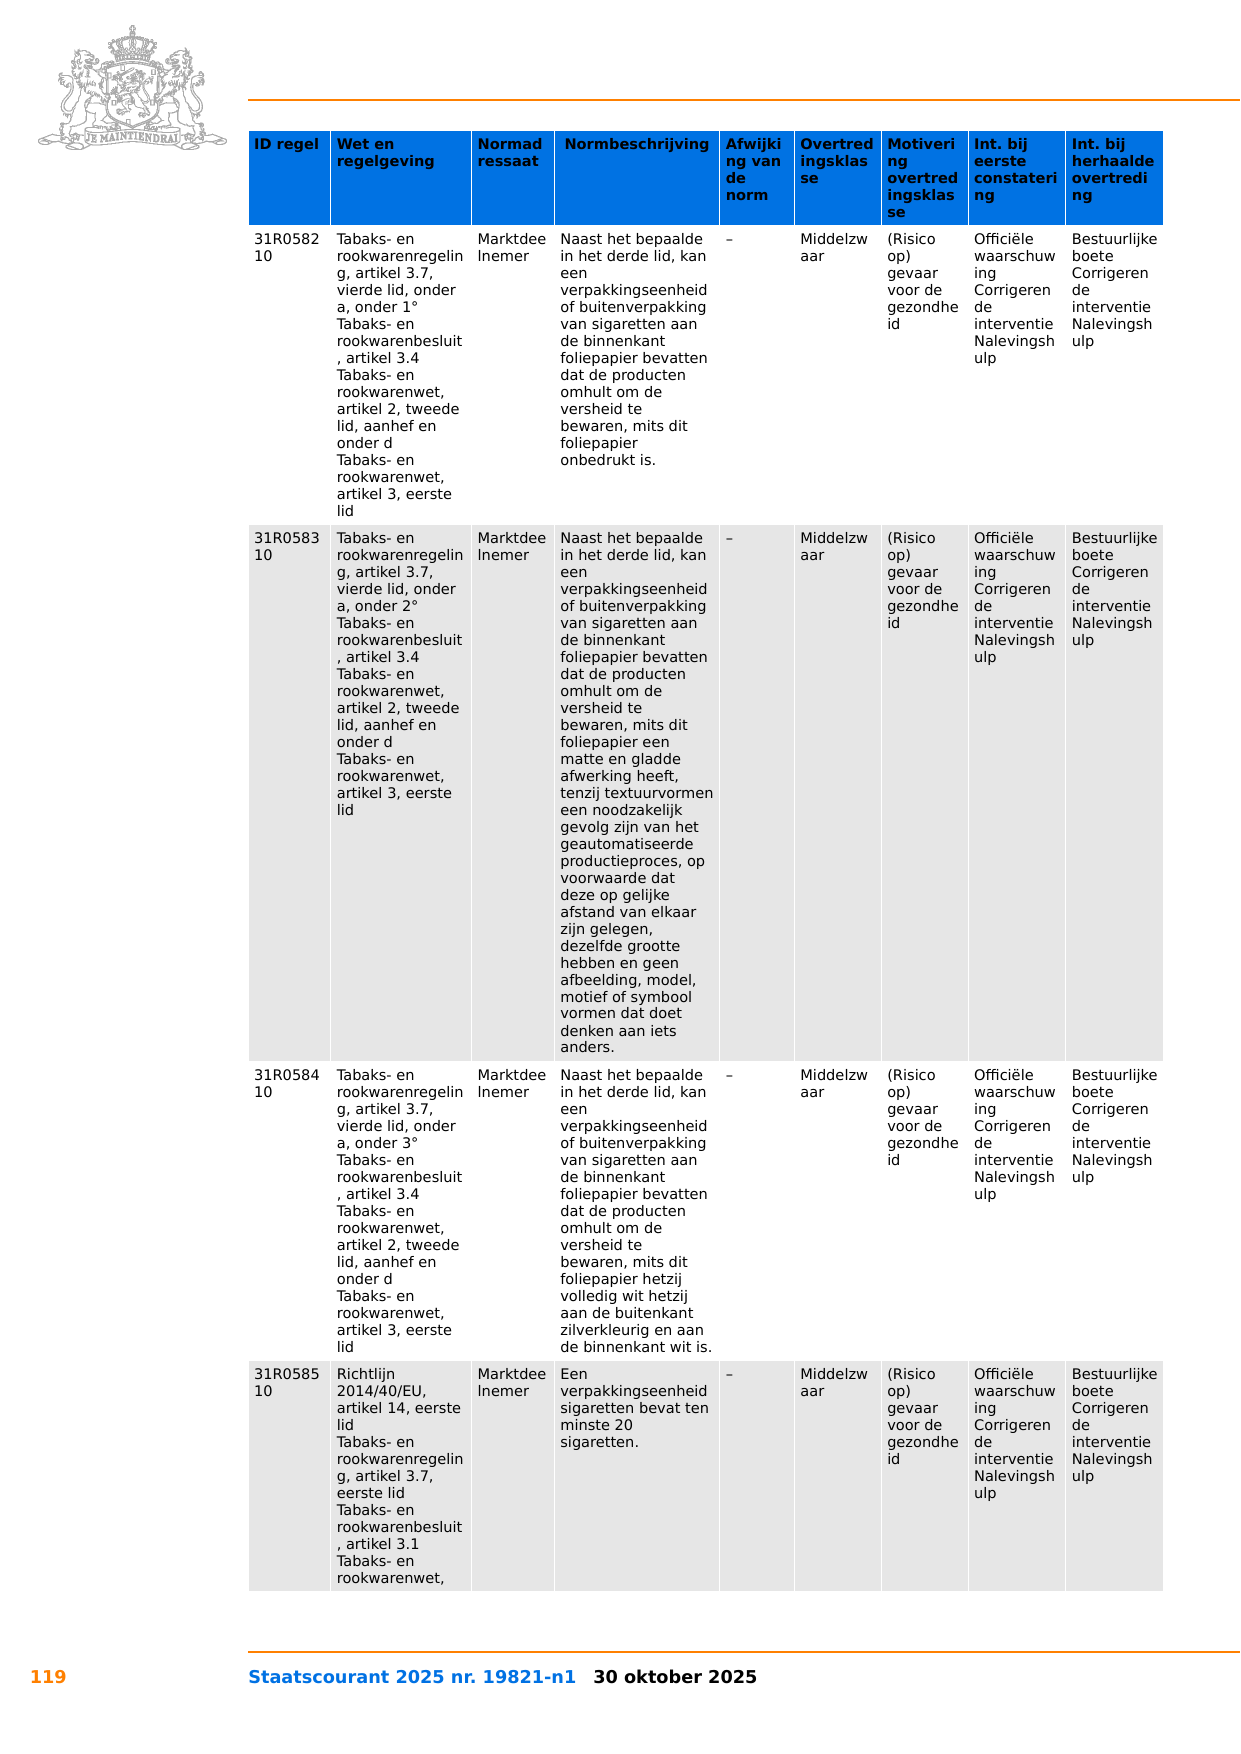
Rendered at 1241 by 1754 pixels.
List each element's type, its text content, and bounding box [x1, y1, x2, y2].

table_header Normbeschrijving [555, 131, 719, 225]
table_cell Bestuurlijke boete Corrigerende interventie Nalevingshulp [1066, 1062, 1163, 1360]
table_cell Naast het bepaalde in het derde lid, kan een verpakkingseenheid of buitenverpakking van sigaretten aan de binnenkant foliepapier bevatten dat de producten omhult om de versheid te bewaren, mits dit foliepapier onbedrukt is. [555, 226, 719, 524]
table_cell – [720, 1361, 794, 1591]
table_cell Middelzwaar [795, 1062, 881, 1360]
table_cell Marktdeelnemer [472, 525, 554, 1061]
table_header Motivering overtredingsklasse [882, 131, 968, 225]
table_header Wet en regelgeving [331, 131, 471, 225]
table_cell Marktdeelnemer [472, 1062, 554, 1360]
table_header Overtredingsklasse [795, 131, 881, 225]
table_cell 31R058310 [249, 525, 330, 1061]
table_cell (Risico op) gevaar voor de gezondheid [882, 1361, 968, 1591]
table_cell Naast het bepaalde in het derde lid, kan een verpakkingseenheid of buitenverpakking van sigaretten aan de binnenkant foliepapier bevatten dat de producten omhult om de versheid te bewaren, mits dit foliepapier een matte en gladde afwerking heeft, tenzij textuurvormen een noodzakelijk gevolg zijn van het geautomatiseerde productieproces, op voorwaarde dat deze op gelijke afstand van elkaar zijn gelegen, dezelfde grootte hebben en geen afbeelding, model, motief of symbool vormen dat doet denken aan iets anders. [555, 525, 719, 1061]
table_cell – [720, 226, 794, 524]
table_cell (Risico op) gevaar voor de gezondheid [882, 1062, 968, 1360]
table_header Normadressaat [472, 131, 554, 225]
picture [38, 25, 227, 150]
table_cell Middelzwaar [795, 525, 881, 1061]
table_cell – [720, 1062, 794, 1360]
table_cell Een verpakkingseenheid sigaretten bevat ten minste 20 sigaretten. [555, 1361, 719, 1591]
table_cell 31R058510 [249, 1361, 330, 1591]
table_cell Officiële waarschuwing Corrigerende interventie Nalevingshulp [969, 226, 1065, 524]
table_cell Tabaks- en rookwarenregeling, artikel 3.7, vierde lid, onder a, onder 3° Tabaks- en rookwarenbesluit, artikel 3.4 Tabaks- en rookwarenwet, artikel 2, tweede lid, aanhef en onder d Tabaks- en rookwarenwet, artikel 3, eerste lid [331, 1062, 471, 1360]
table_cell Marktdeelnemer [472, 226, 554, 524]
table_cell Richtlijn 2014/40/EU, artikel 14, eerste lid Tabaks- en rookwarenregeling, artikel 3.7, eerste lid Tabaks- en rookwarenbesluit, artikel 3.1 Tabaks- en rookwarenwet, [331, 1361, 471, 1591]
table_cell 31R058210 [249, 226, 330, 524]
table_cell Middelzwaar [795, 1361, 881, 1591]
table_cell Naast het bepaalde in het derde lid, kan een verpakkingseenheid of buitenverpakking van sigaretten aan de binnenkant foliepapier bevatten dat de producten omhult om de versheid te bewaren, mits dit foliepapier hetzij volledig wit hetzij aan de buitenkant zilverkleurig en aan de binnenkant wit is. [555, 1062, 719, 1360]
table_cell Officiële waarschuwing Corrigerende interventie Nalevingshulp [969, 525, 1065, 1061]
table_header Int. bij herhaalde overtreding [1066, 131, 1163, 225]
table_cell Middelzwaar [795, 226, 881, 524]
table_cell Officiële waarschuwing Corrigerende interventie Nalevingshulp [969, 1361, 1065, 1591]
table_cell Bestuurlijke boete Corrigerende interventie Nalevingshulp [1066, 525, 1163, 1061]
table_cell – [720, 525, 794, 1061]
table_cell 31R058410 [249, 1062, 330, 1360]
table_header Int. bij eerste constatering [969, 131, 1065, 225]
table_cell Tabaks- en rookwarenregeling, artikel 3.7, vierde lid, onder a, onder 1° Tabaks- en rookwarenbesluit, artikel 3.4 Tabaks- en rookwarenwet, artikel 2, tweede lid, aanhef en onder d Tabaks- en rookwarenwet, artikel 3, eerste lid [331, 226, 471, 524]
table_cell Officiële waarschuwing Corrigerende interventie Nalevingshulp [969, 1062, 1065, 1360]
table_cell Bestuurlijke boete Corrigerende interventie Nalevingshulp [1066, 1361, 1163, 1591]
table_header Afwijking van de norm [720, 131, 794, 225]
table_cell Marktdeelnemer [472, 1361, 554, 1591]
table_header ID regel [249, 131, 330, 225]
table_cell Bestuurlijke boete Corrigerende interventie Nalevingshulp [1066, 226, 1163, 524]
table_cell (Risico op) gevaar voor de gezondheid [882, 525, 968, 1061]
table_cell (Risico op) gevaar voor de gezondheid [882, 226, 968, 524]
table_cell Tabaks- en rookwarenregeling, artikel 3.7, vierde lid, onder a, onder 2° Tabaks- en rookwarenbesluit, artikel 3.4 Tabaks- en rookwarenwet, artikel 2, tweede lid, aanhef en onder d Tabaks- en rookwarenwet, artikel 3, eerste lid [331, 525, 471, 1061]
